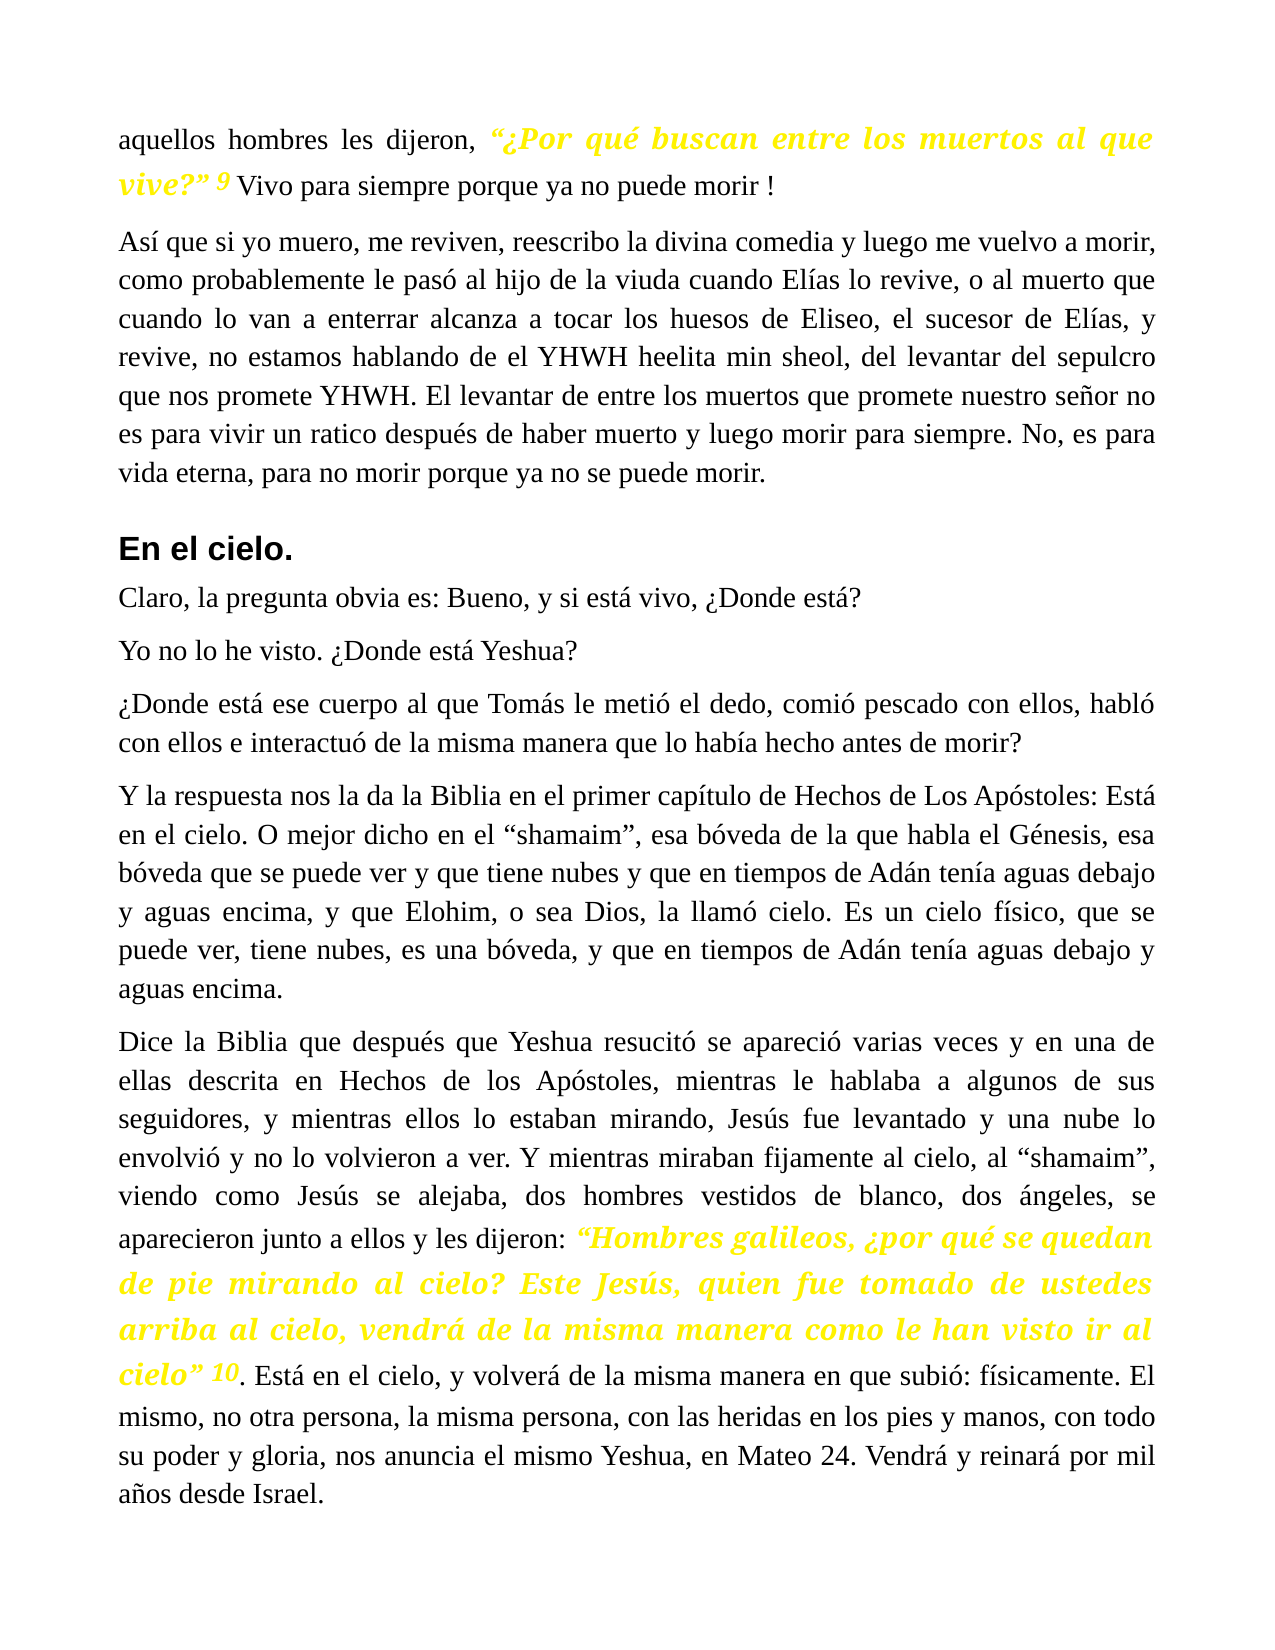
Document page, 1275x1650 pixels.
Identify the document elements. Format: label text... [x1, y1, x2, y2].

text Así que si yo muero, me reviven, reescribo la divina comedia y luego me vuelvo a morir, como probablemente le pasó al hijo de la viuda cuando Elías lo revive, o al muerto que cuando lo van a enterrar alcanza a tocar los huesos de Eliseo, el sucesor de Elías, y revive, no estamos hablando de el YHWH heelita min sheol, del levantar del sepulcro que nos promete YHWH. El levantar de entre los muertos que promete nuestro señor no es para vivir un ratico después de haber muerto y luego morir para siempre. No, es para vida eterna, para no morir porque ya no se puede morir. [118, 224, 1157, 489]
text aquellos hombres les dijeron, “¿Por qué buscan entre los muertos al que vive?” Vivo para siempre porque ya no puede morir ! [118, 118, 1157, 203]
subtitle En el cielo. [118, 529, 1157, 568]
text Claro, la pregunta obvia es: Bueno, y si está vivo, ¿Donde está? [118, 580, 1157, 614]
text Dice la Biblia que después que Yeshua resucitó se apareció varias veces y en una de ellas descrita en Hechos de los Apóstoles, mientras le hablaba a algunos de sus seguidores, y mientras ellos lo estaban mirando, Jesús fue levantado y una nube lo envolvió y no lo volvieron a ver. Y mientras miraban fijamente al cielo, al “shamaim”, viendo como Jesús se alejaba, dos hombres vestidos de blanco, dos ángeles, se aparecieron junto a ellos y les dijeron: “Hombres galileos, ¿por qué se quedan de pie mirando al cielo? Este Jesús, quien fue tomado de ustedes arriba al cielo, vendrá de la misma manera como le han visto ir al cielo” . Está en el cielo, y volverá de la misma manera en que subió: físicamente. El mismo, no otra persona, la misma persona, con las heridas en los pies y manos, con todo su poder y gloria, nos anuncia el mismo Yeshua, en Mateo 24. Vendrá y reinará por mil años desde Israel. [118, 1024, 1157, 1510]
text Y la respuesta nos la da la Biblia en el primer capítulo de Hechos de Los Apóstoles: Está en el cielo. O mejor dicho en el “shamaim”, esa bóveda de la que habla el Génesis, esa bóveda que se puede ver y que tiene nubes y que en tiempos de Adán tenía aguas debajo y aguas encima, y que Elohim, o sea Dios, la llamó cielo. Es un cielo físico, que se puede ver, tiene nubes, es una bóveda, y que en tiempos de Adán tenía aguas debajo y aguas encima. [118, 778, 1157, 1004]
text ¿Donde está ese cuerpo al que Tomás le metió el dedo, comió pescado con ellos, habló con ellos e interactuó de la misma manera que lo había hecho antes de morir? [118, 687, 1157, 759]
text Yo no lo he visto. ¿Donde está Yeshua? [118, 633, 1157, 667]
